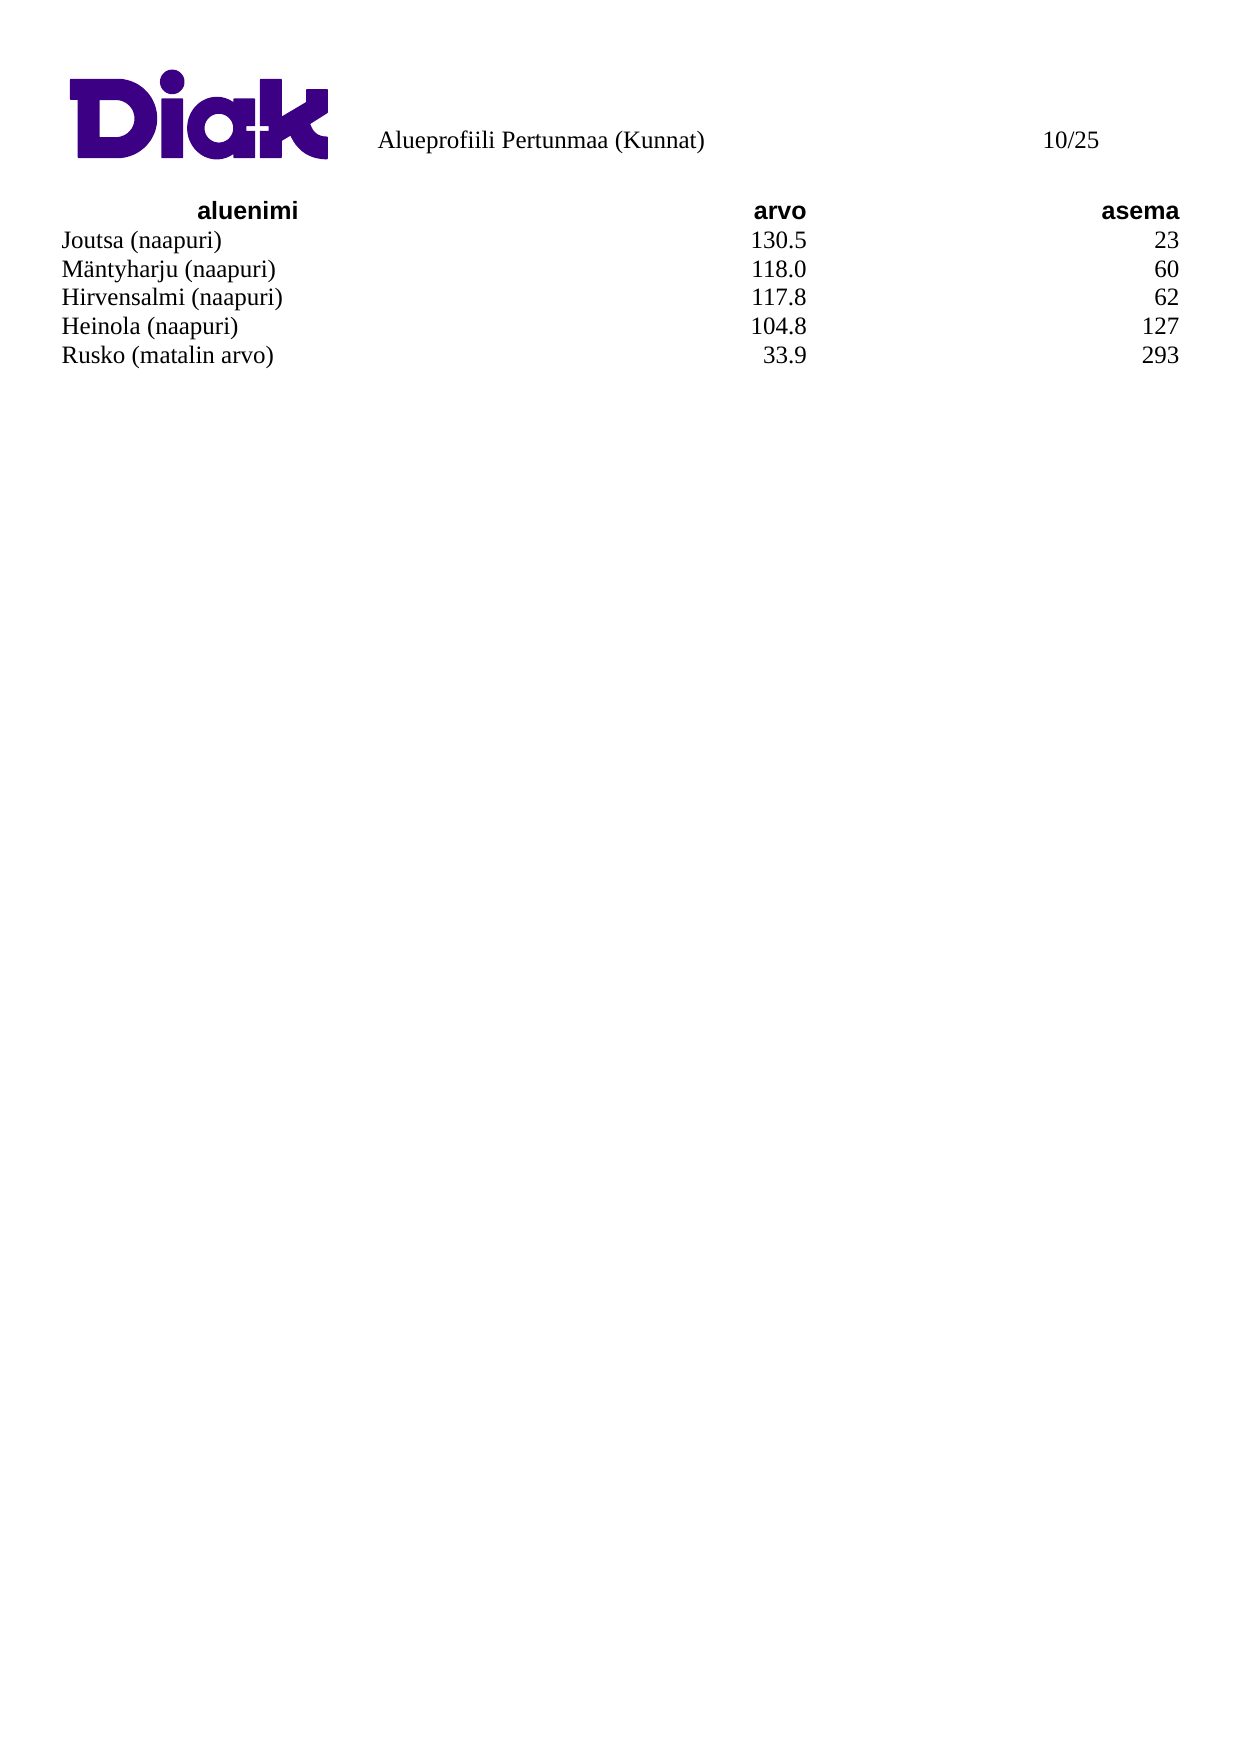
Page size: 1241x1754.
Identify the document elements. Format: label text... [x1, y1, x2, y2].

table_cell Hirvensalmi (naapuri) [61, 283, 434, 311]
table_cell Joutsa (naapuri) [61, 225, 434, 254]
table_cell 130.5 [434, 225, 806, 254]
table_cell 293 [806, 340, 1179, 369]
table_cell 62 [806, 283, 1179, 311]
table_cell 33.9 [434, 340, 806, 369]
table_cell 118.0 [434, 254, 806, 282]
table_header asema [806, 196, 1179, 225]
table_cell Heinola (naapuri) [61, 311, 434, 340]
table_header arvo [434, 196, 806, 225]
table_cell 127 [806, 311, 1179, 340]
table_cell 104.8 [434, 311, 806, 340]
table_header aluenimi [61, 196, 434, 225]
table_cell 23 [806, 225, 1179, 254]
table_cell Rusko (matalin arvo) [61, 340, 434, 369]
table_cell Mäntyharju (naapuri) [61, 254, 434, 282]
table_cell 60 [806, 254, 1179, 282]
table_cell 117.8 [434, 283, 806, 311]
